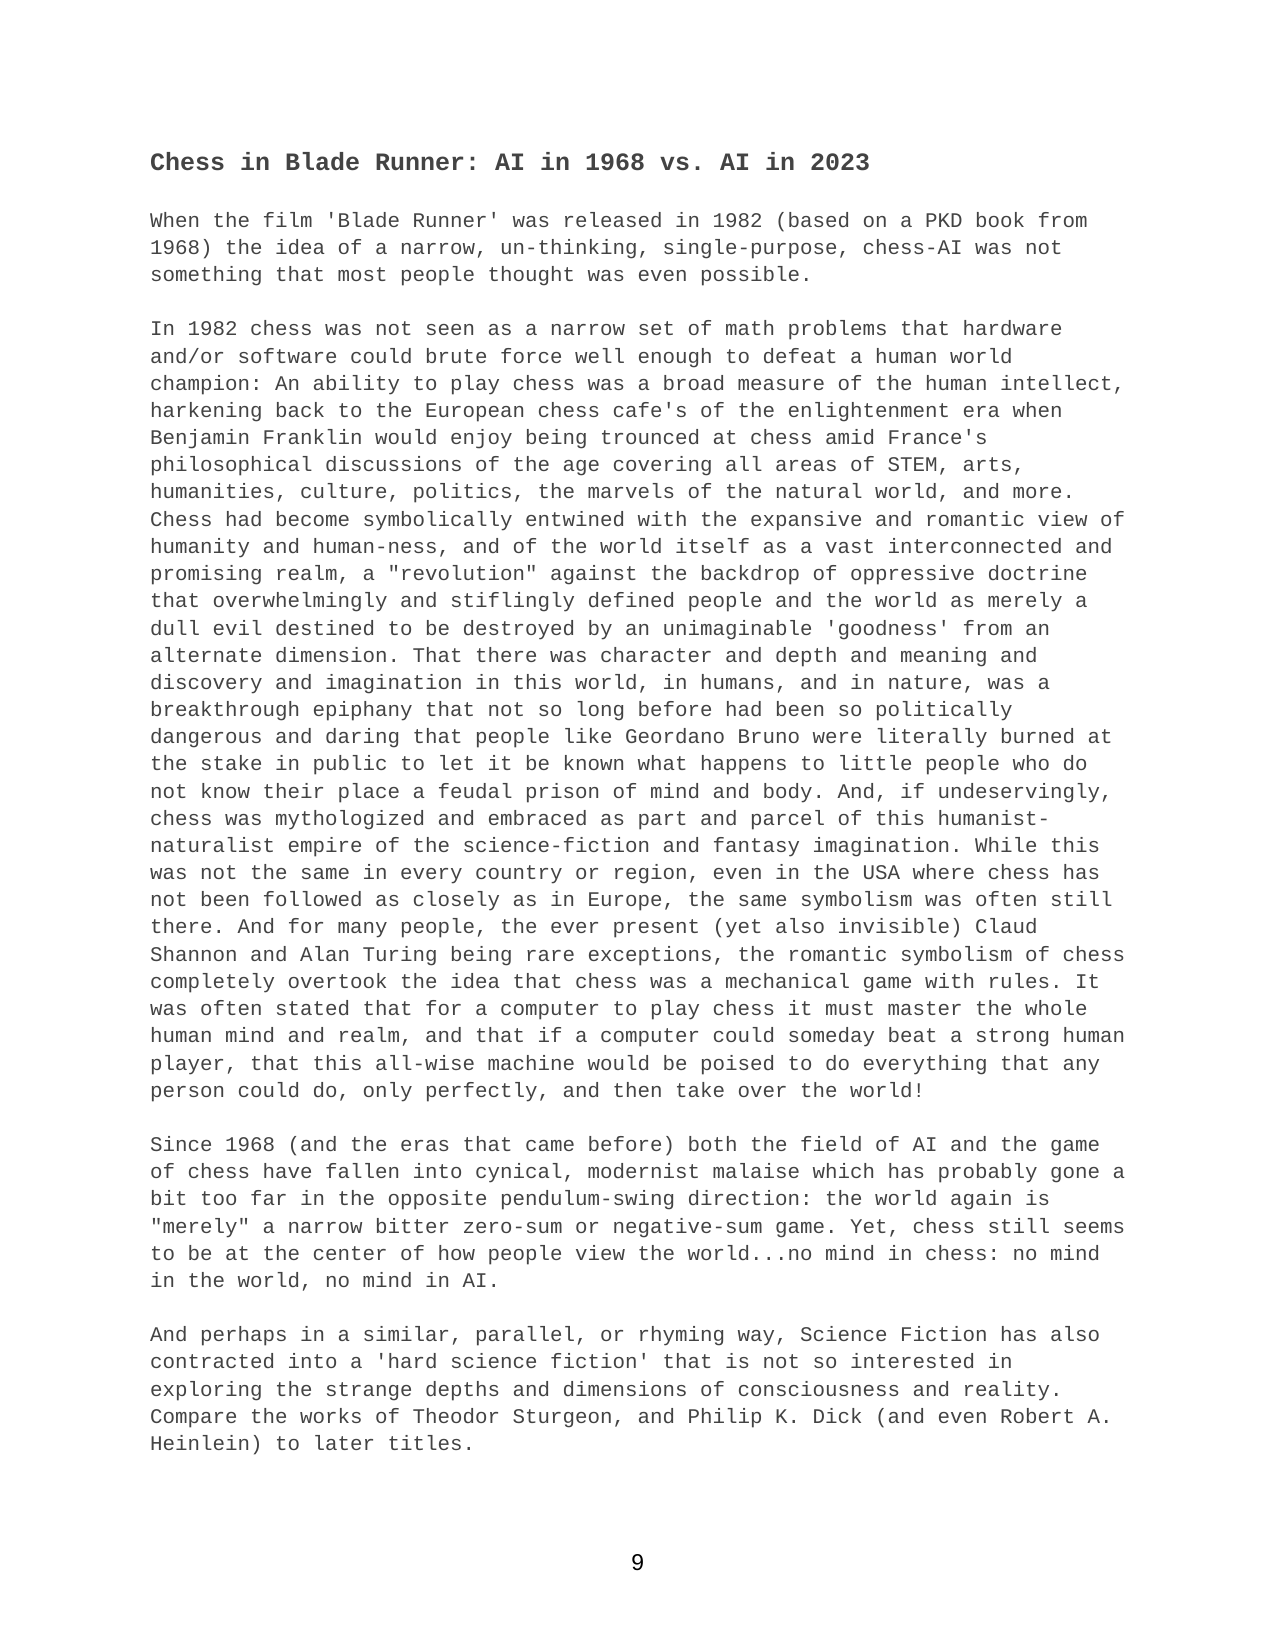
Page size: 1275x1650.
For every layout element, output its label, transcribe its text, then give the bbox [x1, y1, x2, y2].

text Chess in Blade Runner: AI in 1968 vs. AI in 2023 [150, 150, 1125, 178]
text And perhaps in a similar, parallel, or rhyming way, Science Fiction has also contracted into a 'hard science fiction' that is not so interested in exploring the strange depths and dimensions of consciousness and reality. Compare the works of Theodor Sturgeon, and Philip K. Dick (and even Robert A. Heinlein) to later titles. [150, 1324, 1125, 1457]
text When the film 'Blade Runner' was released in 1982 (based on a PKD book from 1968) the idea of a narrow, un-thinking, single-purpose, chess-AI was not something that most people thought was even possible. [150, 210, 1125, 288]
text Since 1968 (and the eras that came before) both the field of AI and the game of chess have fallen into cynical, modernist malaise which has probably gone a bit too far in the opposite pendulum-swing direction: the world again is "merely" a narrow bitter zero-sum or negative-sum game. Yet, chess still seems to be at the center of how people view the world...no mind in chess: no mind in the world, no mind in AI. [150, 1134, 1125, 1294]
text In 1982 chess was not seen as a narrow set of math problems that hardware and/or software could brute force well enough to defeat a human world champion: An ability to play chess was a broad measure of the human intellect, harkening back to the European chess cafe's of the enlightenment era when Benjamin Franklin would enjoy being trounced at chess amid France's philosophical discussions of the age covering all areas of STEM, arts, humanities, culture, politics, the marvels of the natural world, and more. Chess had become symbolically entwined with the expansive and romantic view of humanity and human-ness, and of the world itself as a vast interconnected and promising realm, a "revolution" against the backdrop of oppressive doctrine that overwhelmingly and stiflingly defined people and the world as merely a dull evil destined to be destroyed by an unimaginable 'goodness' from an alternate dimension. That there was character and depth and meaning and discovery and imagination in this world, in humans, and in nature, was a breakthrough epiphany that not so long before had been so politically dangerous and daring that people like Geordano Bruno were literally burned at the stake in public to let it be known what happens to little people who do not know their place a feudal prison of mind and body. And, if undeservingly, chess was mythologized and embraced as part and parcel of this humanist-naturalist empire of the science-fiction and fantasy imagination. While this was not the same in every country or region, even in the USA where chess has not been followed as closely as in Europe, the same symbolism was often still there. And for many people, the ever present (yet also invisible) Claud Shannon and Alan Turing being rare exceptions, the romantic symbolism of chess completely overtook the idea that chess was a mechanical game with rules. It was often stated that for a computer to play chess it must master the whole human mind and realm, and that if a computer could someday beat a strong human player, that this all-wise machine would be poised to do everything that any person could do, only perfectly, and then take over the world! [150, 318, 1125, 1103]
